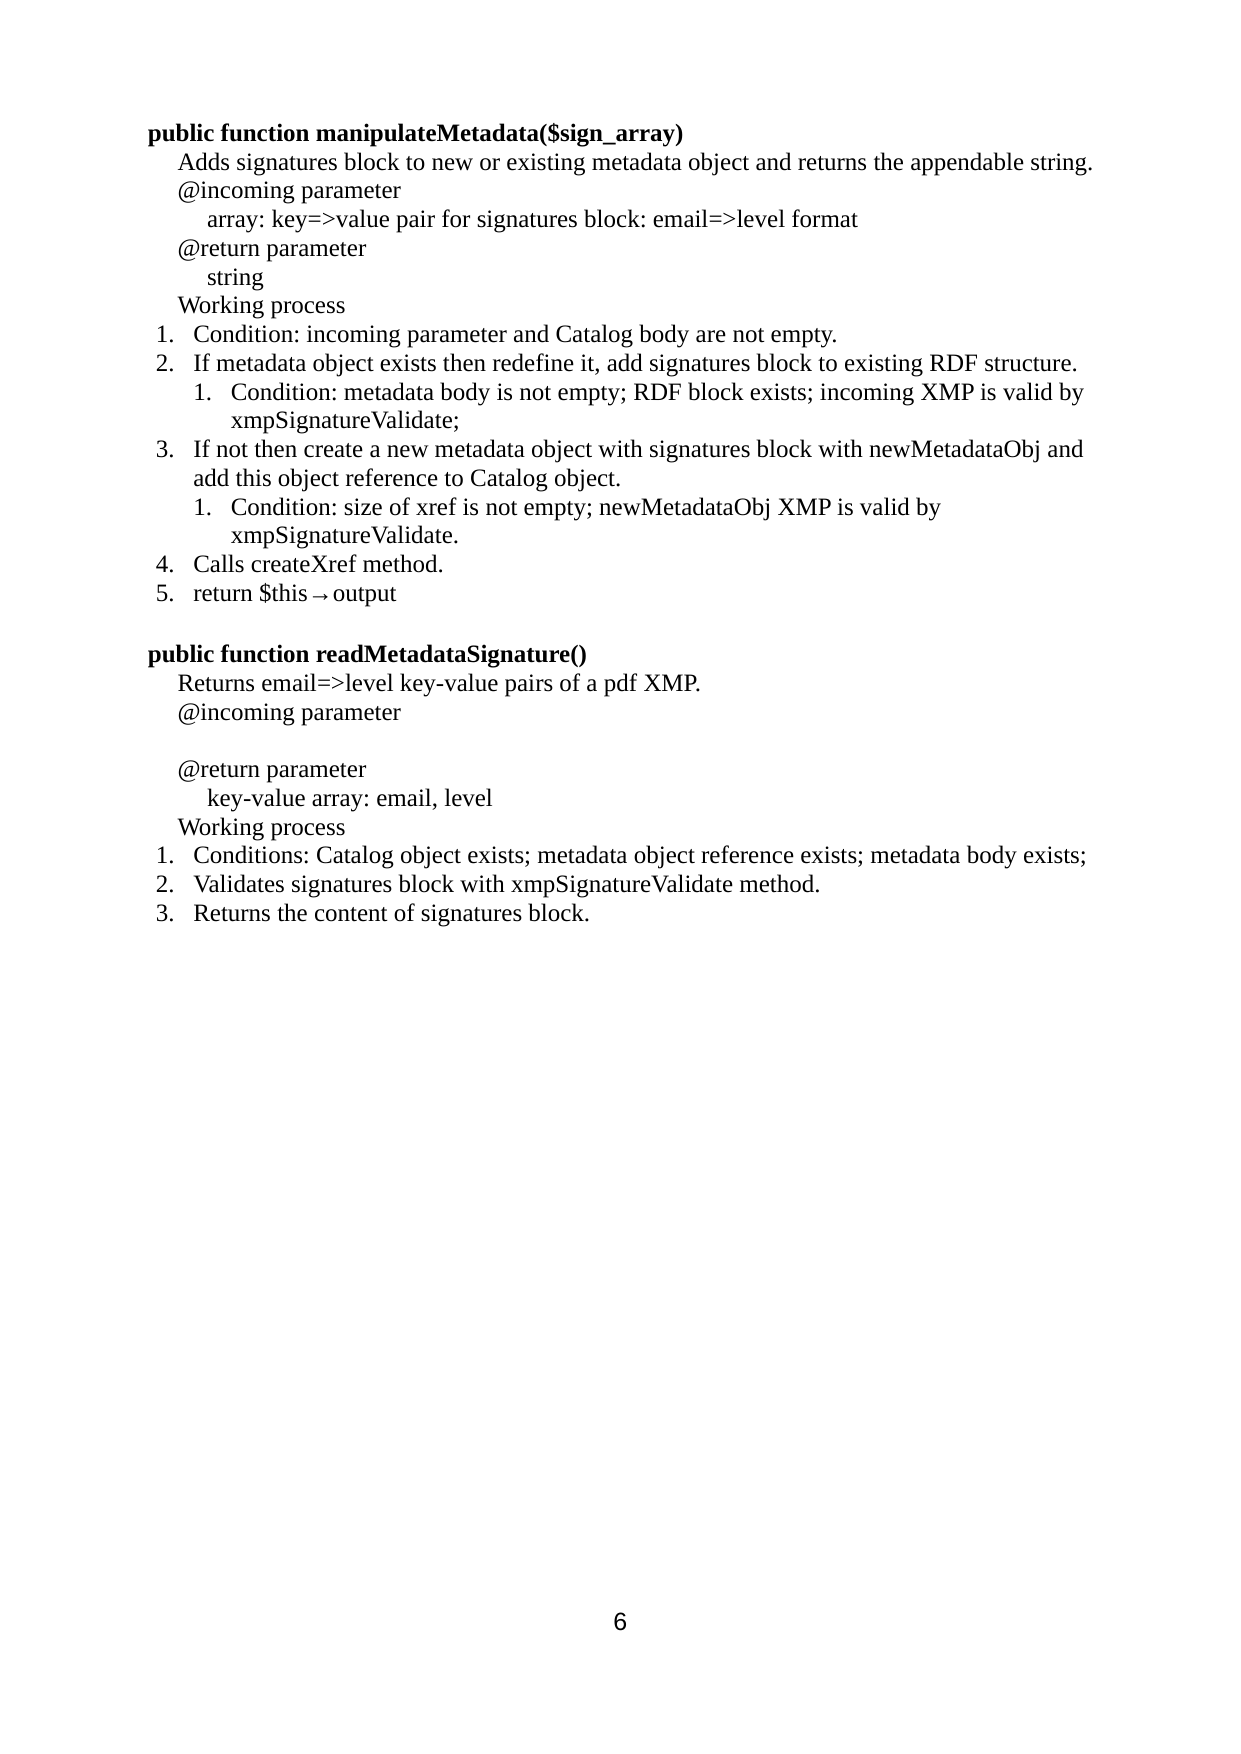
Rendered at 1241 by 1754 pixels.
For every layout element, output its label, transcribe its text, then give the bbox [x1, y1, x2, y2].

list Calls createXref method. [156, 549, 1122, 578]
text @incoming parameter [118, 176, 1122, 204]
text public function readMetadataSignature() [118, 639, 1122, 668]
list Condition: size of xref is not empty; newMetadataObj XMP is valid by xmpSignatureValidate. [193, 492, 1122, 549]
text key-value array: email, level [118, 783, 1122, 812]
list If not then create a new metadata object with signatures block with newMetadataObj and add this object reference to Catalog object. [156, 434, 1122, 492]
list Condition: incoming parameter and Catalog body are not empty. [156, 319, 1122, 348]
text @return parameter [118, 754, 1122, 783]
list Validates signatures block with xmpSignatureValidate method. [156, 869, 1122, 898]
list Conditions: Catalog object exists; metadata object reference exists; metadata body exists; [156, 841, 1122, 869]
text Adds signatures block to new or existing metadata object and returns the appendable string. [118, 147, 1122, 176]
text array: key=>value pair for signatures block: email=>level format [118, 204, 1122, 233]
text Working process [118, 812, 1122, 841]
list Condition: metadata body is not empty; RDF block exists; incoming XMP is valid by xmpSignatureValidate; [193, 377, 1122, 434]
text @incoming parameter [118, 697, 1122, 726]
text @return parameter [118, 233, 1122, 262]
list If metadata object exists then redefine it, add signatures block to existing RDF structure. [156, 348, 1122, 377]
text string [118, 262, 1122, 291]
list return $this→output [156, 578, 1122, 607]
list Returns the content of signatures block. [156, 898, 1122, 927]
text public function manipulateMetadata($sign_array) [118, 118, 1122, 147]
text Returns email=>level key-value pairs of a pdf XMP. [118, 668, 1122, 697]
text Working process [118, 291, 1122, 319]
